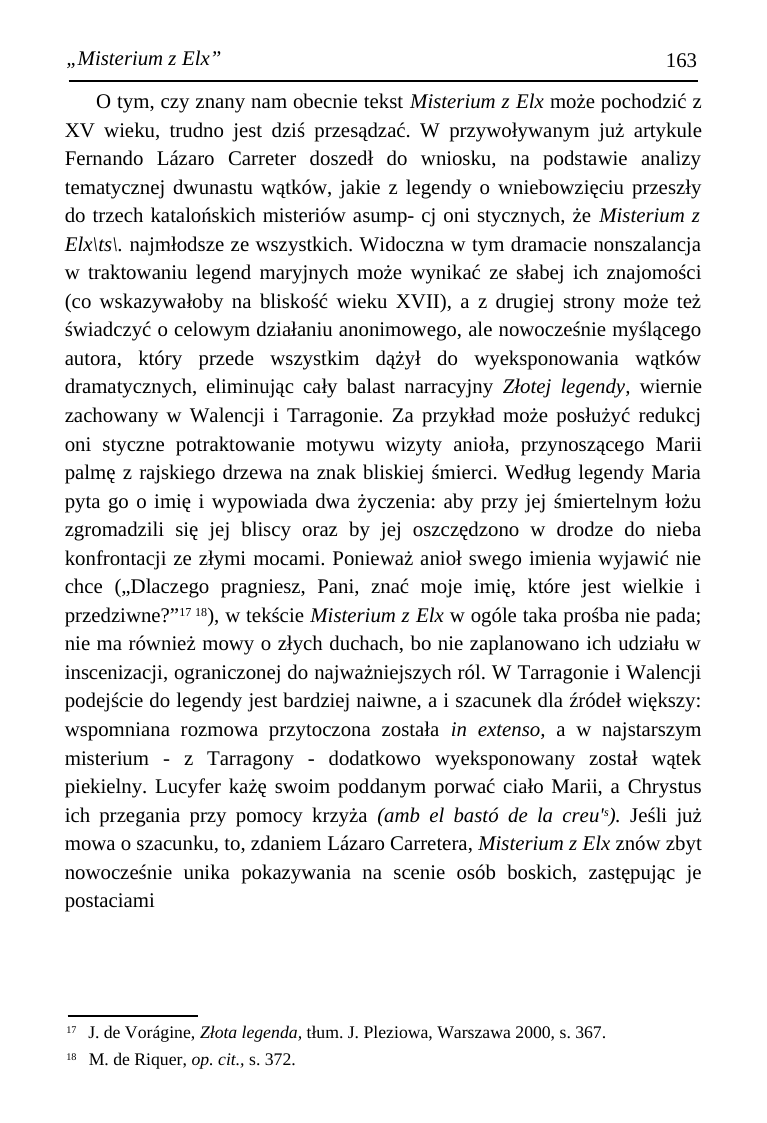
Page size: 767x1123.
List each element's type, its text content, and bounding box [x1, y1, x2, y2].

text 18 M. de Riquer, op. cit., s. 372. [66, 1049, 690, 1069]
text 17 J. de Vorágine, Złota legenda, tłum. J. Pleziowa, Warszawa 2000, s. 367. [66, 1022, 690, 1042]
text 163 [663, 48, 699, 72]
text O tym, czy znany nam obecnie tekst Misterium z Elx może po­chodzić z XV wieku, trudno jest dziś przesądzać. W przywoływa­nym już artykule Fernando Lázaro Carreter doszedł do wniosku, na podstawie analizy tematycznej dwunastu wątków, jakie z legendy o wniebowzięciu przeszły do trzech katalońskich misteriów asump- cj oni stycznych, że Misterium z Elx\ts\. najmłodsze ze wszystkich. Widoczna w tym dramacie nonszalancja w traktowaniu legend ma­ryjnych może wynikać ze słabej ich znajomości (co wskazywałoby na bliskość wieku XVII), a z drugiej strony może też świadczyć o celowym działaniu anonimowego, ale nowocześnie myślącego autora, który przede wszystkim dążył do wyeksponowania wątków dramatycznych, eliminując cały balast narracyjny Złotej legendy, wiernie zachowany w Walencji i Tarragonie. Za przykład może posłużyć redukcj oni styczne potraktowanie motywu wizyty anio­ła, przynoszącego Marii palmę z rajskiego drzewa na znak bliskiej śmierci. Według legendy Maria pyta go o imię i wypowiada dwa życzenia: aby przy jej śmiertelnym łożu zgromadzili się jej bliscy oraz by jej oszczędzono w drodze do nieba konfrontacji ze złymi mocami. Ponieważ anioł swego imienia wyjawić nie chce („Dlacze­go pragniesz, Pani, znać moje imię, które jest wielkie i przedziw­ne?”17 18), w tekście Misterium z Elx w ogóle taka prośba nie pada; nie ma również mowy o złych duchach, bo nie zaplanowano ich udziału w inscenizacji, ograniczonej do najważniejszych ról. W Tarragonie i Walencji podejście do legendy jest bardziej naiwne, a i szacunek dla źródeł większy: wspomniana rozmowa przytoczona została in extenso, a w najstarszym misterium - z Tarragony - dodatkowo wyeksponowany został wątek piekielny. Lucyfer każę swoim pod­danym porwać ciało Marii, a Chrystus ich przegania przy pomocy krzyża (amb el bastó de la creu's). Jeśli już mowa o szacunku, to, zdaniem Lázaro Carretera, Misterium z Elx znów zbyt nowocześnie unika pokazywania na scenie osób boskich, zastępując je postaciami [64, 89, 702, 912]
text „Misterium z Elx” [66, 46, 242, 70]
